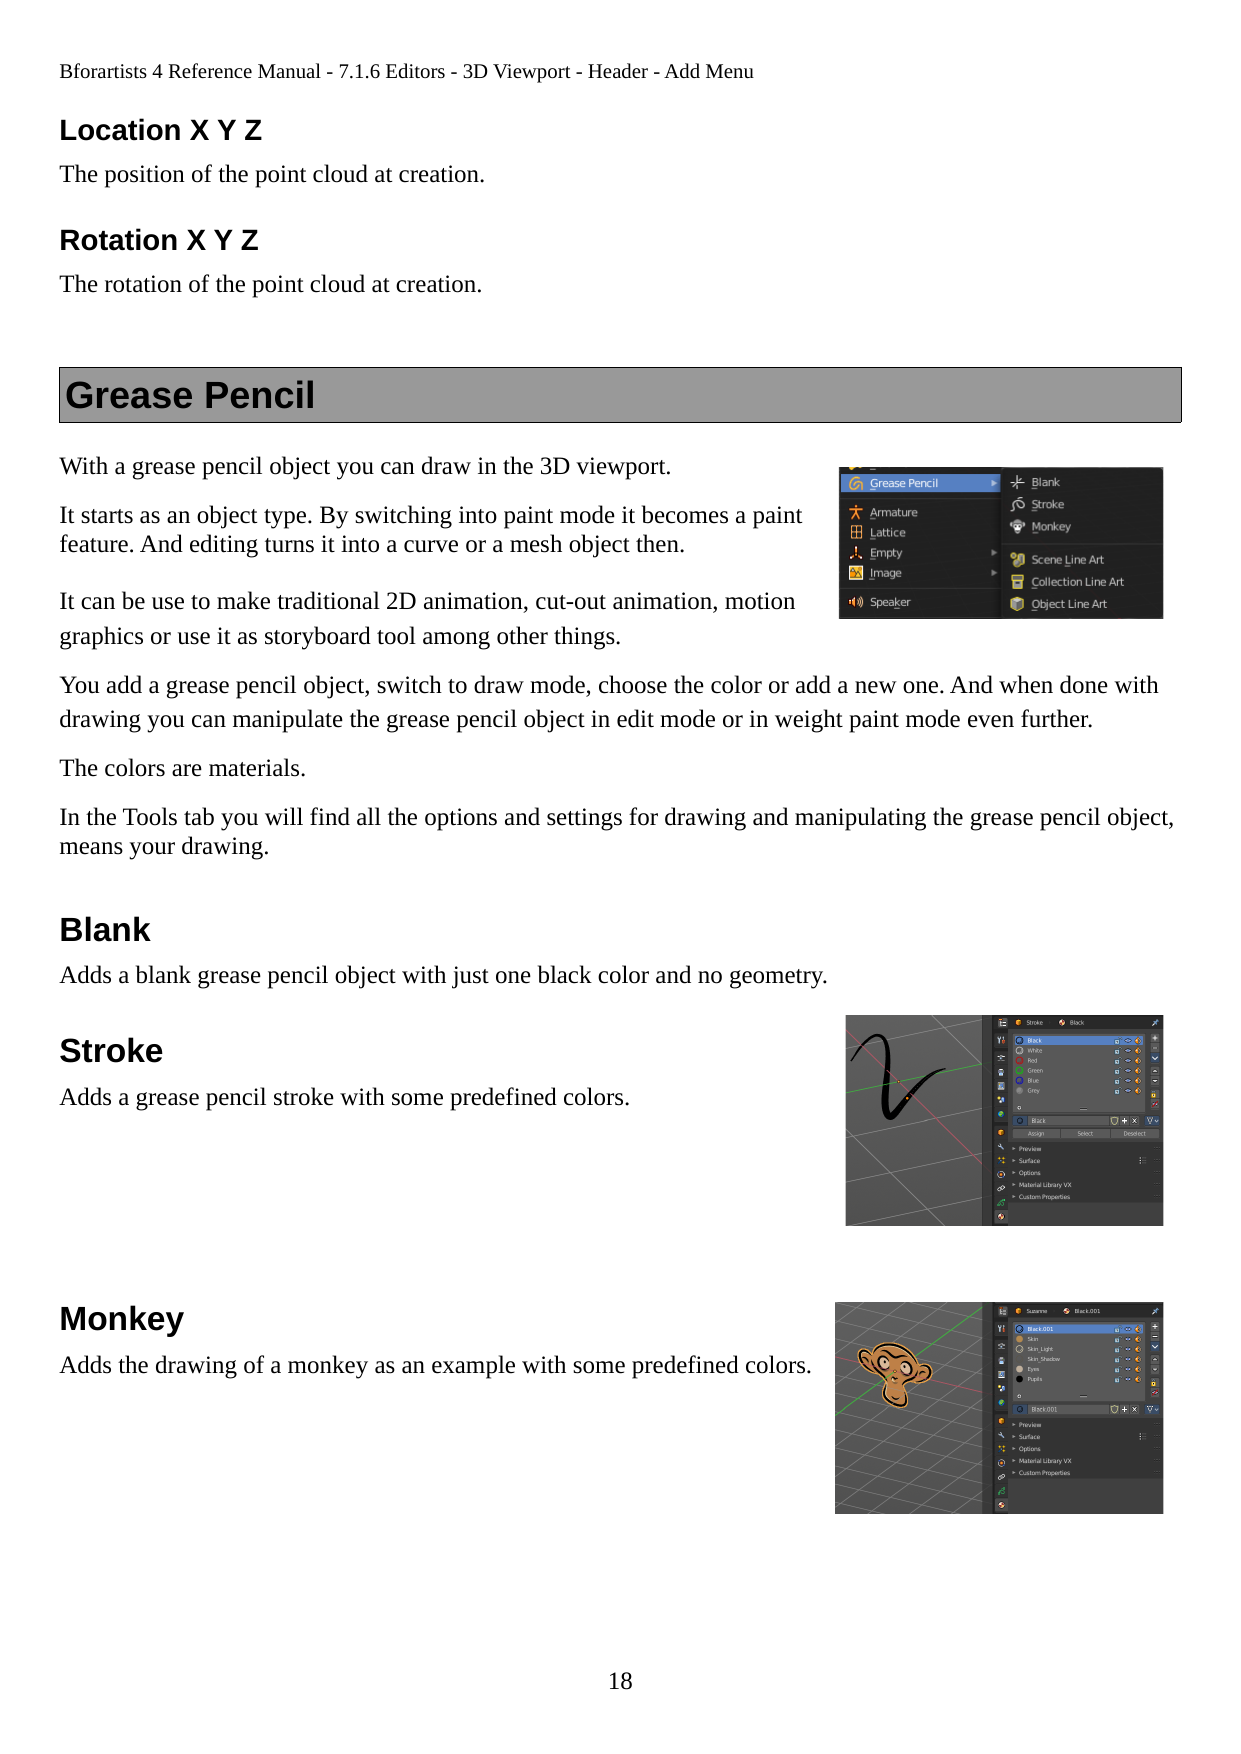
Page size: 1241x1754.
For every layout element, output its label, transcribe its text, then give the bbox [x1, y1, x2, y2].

picture [845, 1015, 1164, 1226]
text It starts as an object type. By switching into paint mode it becomes a paint feature. And editing turns it into a curve or a mesh object then. [59, 500, 838, 557]
subtitle [1164, 1031, 1181, 1069]
picture [838, 467, 1164, 619]
text You add a grease pencil object, switch to draw mode, choose the color or add a new one. And when done with drawing you can manipulate the grease pencil object in edit mode or in weight paint mode even further. [59, 670, 1181, 733]
subtitle Blank [59, 909, 1181, 948]
subtitle Rotation X Y Z [59, 222, 1181, 256]
subtitle Stroke [59, 1031, 845, 1069]
picture [835, 1302, 1164, 1514]
subtitle Monkey [59, 1299, 1181, 1337]
text Adds the drawing of a monkey as an example with some predefined colors. [59, 1350, 835, 1379]
text Adds a blank grease pencil object with just one black color and no geometry. [59, 961, 1181, 989]
text The position of the point cloud at creation. [59, 159, 1181, 188]
text It can be use to make traditional 2D animation, cut-out animation, motion graphics or use it as storyboard tool among other things. [59, 586, 1181, 649]
text The rotation of the point cloud at creation. [59, 269, 1181, 297]
text In the Tools tab you will find all the options and settings for drawing and manipulating the grease pencil object, means your drawing. [59, 802, 1181, 860]
subtitle Location X Y Z [59, 113, 1181, 146]
text The colors are materials. [59, 753, 1181, 782]
table_header Grease Pencil [60, 368, 1181, 422]
text With a grease pencil object you can draw in the 3D viewport. [59, 451, 1181, 480]
text Adds a grease pencil stroke with some predefined colors. [59, 1082, 845, 1110]
